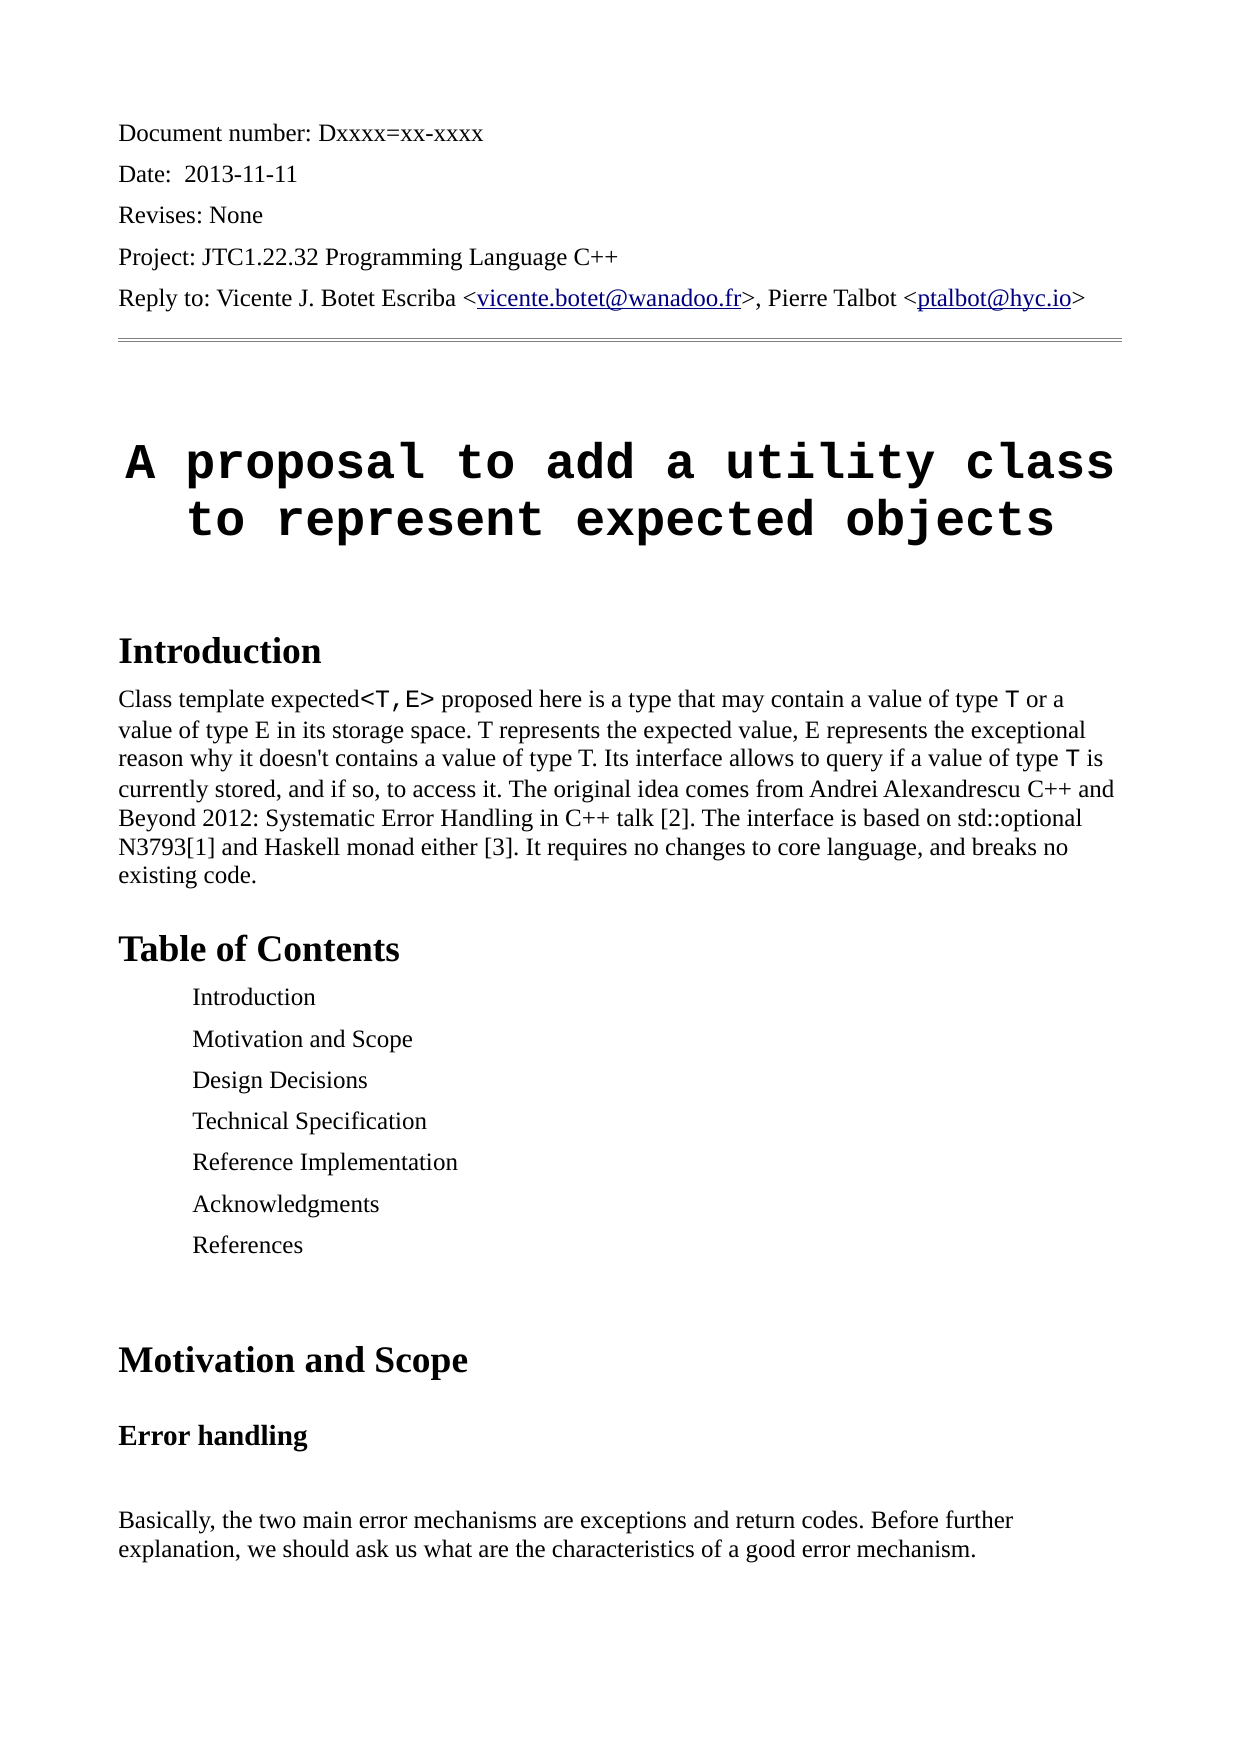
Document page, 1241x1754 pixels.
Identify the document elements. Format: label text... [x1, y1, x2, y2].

text Date: 2013-11-11 [118, 159, 1122, 188]
text Acknowledgments [192, 1189, 1122, 1217]
text Basically, the two main error mechanisms are exceptions and return codes. Before further explanation, we should ask us what are the characteristics of a good error mechanism. [118, 1505, 1122, 1563]
text Reply to: Vicente J. Botet Escriba <vicente.botet@wanadoo.fr>, Pierre Talbot <ptalbot@hyc.io> [118, 283, 1122, 312]
subtitle Table of Contents [118, 927, 1122, 970]
text Project: JTC1.22.32 Programming Language C++ [118, 242, 1122, 270]
text Class template expected<T,E> proposed here is a type that may contain a value of type T or a value of type E in its storage space. T represents the expected value, E represents the exceptional reason why it doesn't contains a value of type T. Its interface allows to query if a value of type T is currently stored, and if so, to access it. The original idea comes from Andrei Alexandrescu C++ and Beyond 2012: Systematic Error Handling in C++ talk [2]. The interface is based on std::optional N3793[1] and Haskell monad either [3]. It requires no changes to core language, and breaks no existing code. [118, 684, 1122, 889]
subtitle A proposal to add a utility class to represent expected objects [118, 437, 1122, 550]
text Reference Implementation [192, 1147, 1122, 1176]
text Revises: None [118, 200, 1122, 229]
text Motivation and Scope [192, 1024, 1122, 1052]
text Introduction [192, 982, 1122, 1011]
text Document number: Dxxxx=xx-xxxx [118, 118, 1122, 147]
subtitle Introduction [118, 628, 1122, 671]
subtitle Motivation and Scope [118, 1337, 1122, 1381]
text Technical Specification [192, 1106, 1122, 1135]
text Design Decisions [192, 1065, 1122, 1094]
text References [192, 1230, 1122, 1259]
subtitle Error handling [118, 1418, 1122, 1452]
